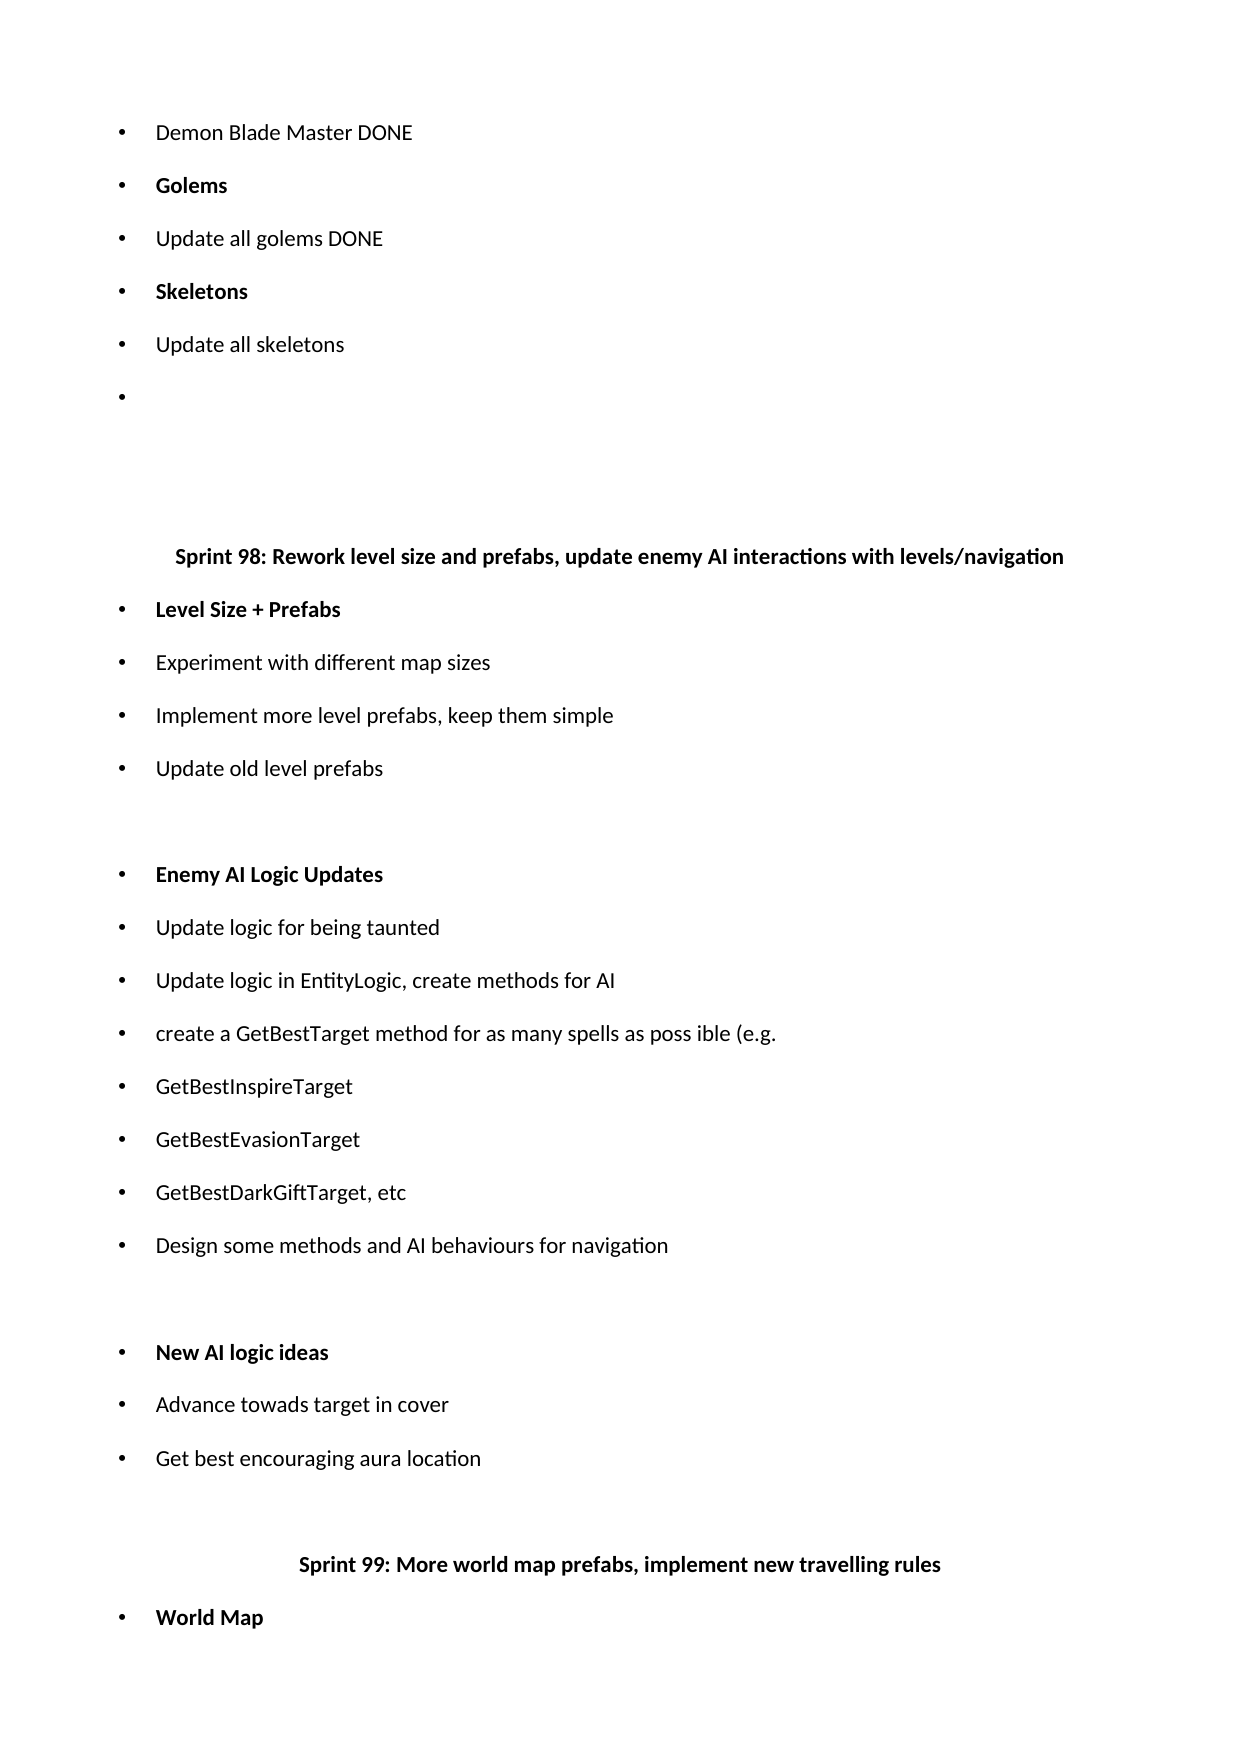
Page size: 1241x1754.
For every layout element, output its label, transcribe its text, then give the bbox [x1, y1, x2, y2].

list Enemy AI Logic Updates [81, 860, 1122, 888]
list World Map [81, 1603, 1122, 1631]
list Experiment with different map sizes [81, 648, 1122, 676]
list Implement more level prefabs, keep them simple [81, 701, 1122, 729]
list Get best encouraging aura location [81, 1444, 1122, 1472]
list Update all skeletons [81, 330, 1122, 358]
list Update old level prefabs [81, 754, 1122, 782]
text Sprint 98: Rework level size and prefabs, update enemy AI interactions with levels/navigation [118, 542, 1122, 570]
list Advance towads target in cover [81, 1391, 1122, 1419]
list Golems [81, 171, 1122, 199]
list GetBestInspireTarget [81, 1072, 1122, 1101]
list Skeletons [81, 277, 1122, 305]
list Design some methods and AI behaviours for navigation [81, 1232, 1122, 1259]
list GetBestDarkGiftTarget, etc [81, 1178, 1122, 1207]
text Sprint 99: More world map prefabs, implement new travelling rules [118, 1550, 1122, 1578]
list Demon Blade Master DONE [81, 118, 1122, 146]
list Update logic in EntityLogic, create methods for AI [81, 966, 1122, 994]
list create a GetBestTarget method for as many spells as poss ible (e.g. [81, 1019, 1122, 1047]
list New AI logic ideas [81, 1338, 1122, 1366]
list Level Size + Prefabs [81, 595, 1122, 623]
list GetBestEvasionTarget [81, 1126, 1122, 1153]
list Update logic for being taunted [81, 913, 1122, 941]
list Update all golems DONE [81, 224, 1122, 252]
